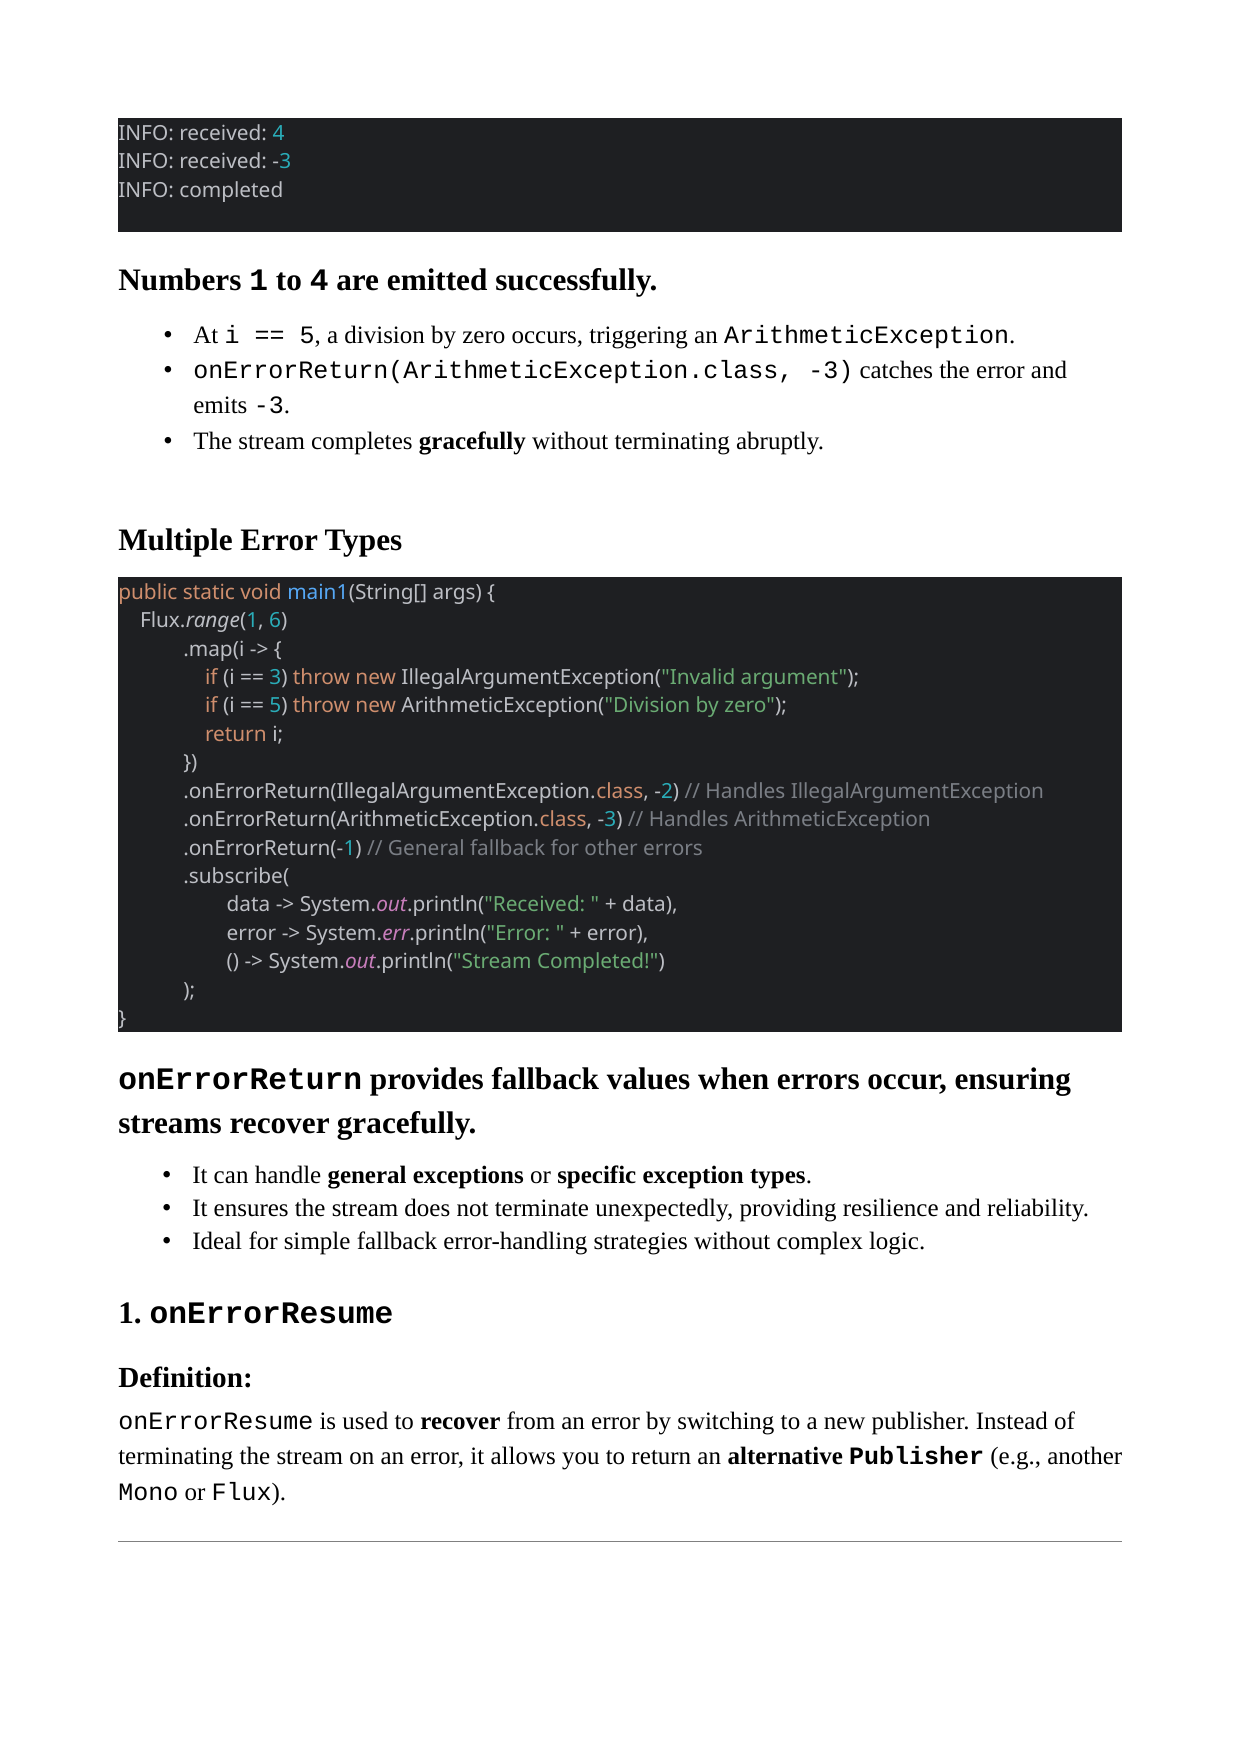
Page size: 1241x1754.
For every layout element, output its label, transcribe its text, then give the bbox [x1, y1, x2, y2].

subtitle Definition: [118, 1360, 1122, 1394]
text Multiple Error Types [118, 521, 1122, 557]
text onErrorResume is used to recover from an error by switching to a new publisher. Instead of terminating the stream on an error, it allows you to return an alternative Publisher (e.g., another Mono or Flux). [118, 1406, 1122, 1507]
text onErrorReturn provides fallback values when errors occur, ensuring streams recover gracefully. [118, 1061, 1122, 1140]
list Ideal for simple fallback error-handling strategies without complex logic. [162, 1226, 1122, 1255]
list onErrorReturn(ArithmeticException.class, -3) catches the error and emits -3. [164, 355, 1122, 421]
text public static void main1(String[] args) { Flux.range(1, 6) .map(i -> { if (i == 3) throw new IllegalArgumentException("Invalid argument"); if (i == 5) throw new ArithmeticException("Division by zero"); return i; }) .onErrorReturn(IllegalArgumentException.class, -2) // Handles IllegalArgumentException .onErrorReturn(ArithmeticException.class, -3) // Handles ArithmeticException .onErrorReturn(-1) // General fallback for other errors .subscribe( data -> System.out.println("Received: " + data), error -> System.err.println("Error: " + error), () -> System.out.println("Stream Completed!") ); } [118, 577, 1122, 1032]
subtitle 1. onErrorResume [118, 1295, 1122, 1333]
text Numbers 1 to 4 are emitted successfully. [118, 261, 1122, 299]
list The stream completes gracefully without terminating abruptly. [164, 426, 1122, 454]
text INFO: received: 4 INFO: received: -3 INFO: completed [118, 118, 1122, 232]
list It can handle general exceptions or specific exception types. [162, 1160, 1122, 1189]
list At i == 5, a division by zero occurs, triggering an ArithmeticException. [164, 320, 1122, 351]
list It ensures the stream does not terminate unexpectedly, providing resilience and reliability. [162, 1193, 1122, 1222]
